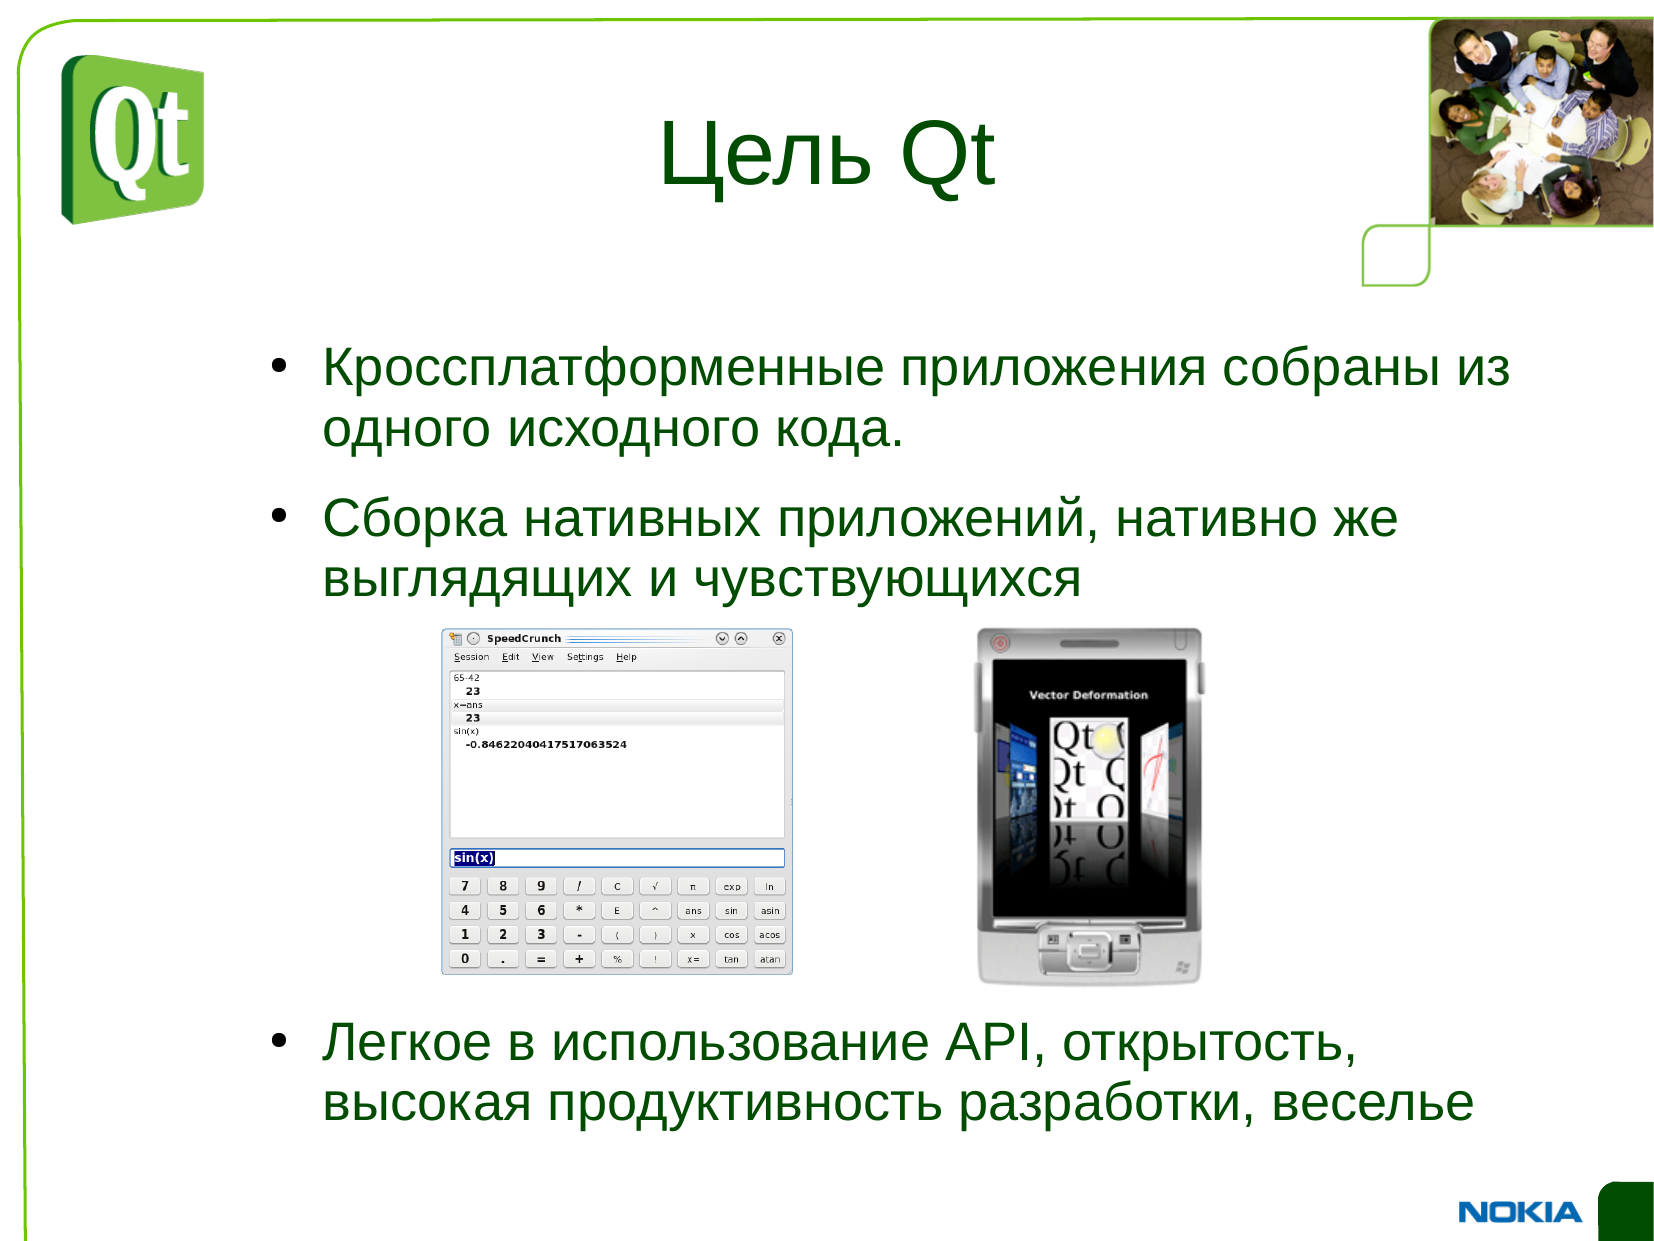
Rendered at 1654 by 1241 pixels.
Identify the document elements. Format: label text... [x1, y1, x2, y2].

picture [973, 624, 1208, 991]
picture [1338, 6, 1654, 307]
list Кроссплатформенные приложения собраны из одного исходного кода. Сборка нативных приложений, нативно же выглядящих и чувствующихся Легкое в использование API, открытость, высокая продуктивность разработки, веселье [251, 336, 1571, 1133]
picture [437, 624, 797, 979]
picture [61, 55, 204, 225]
picture [1459, 1201, 1583, 1223]
title Цель Qt [289, 49, 1338, 257]
